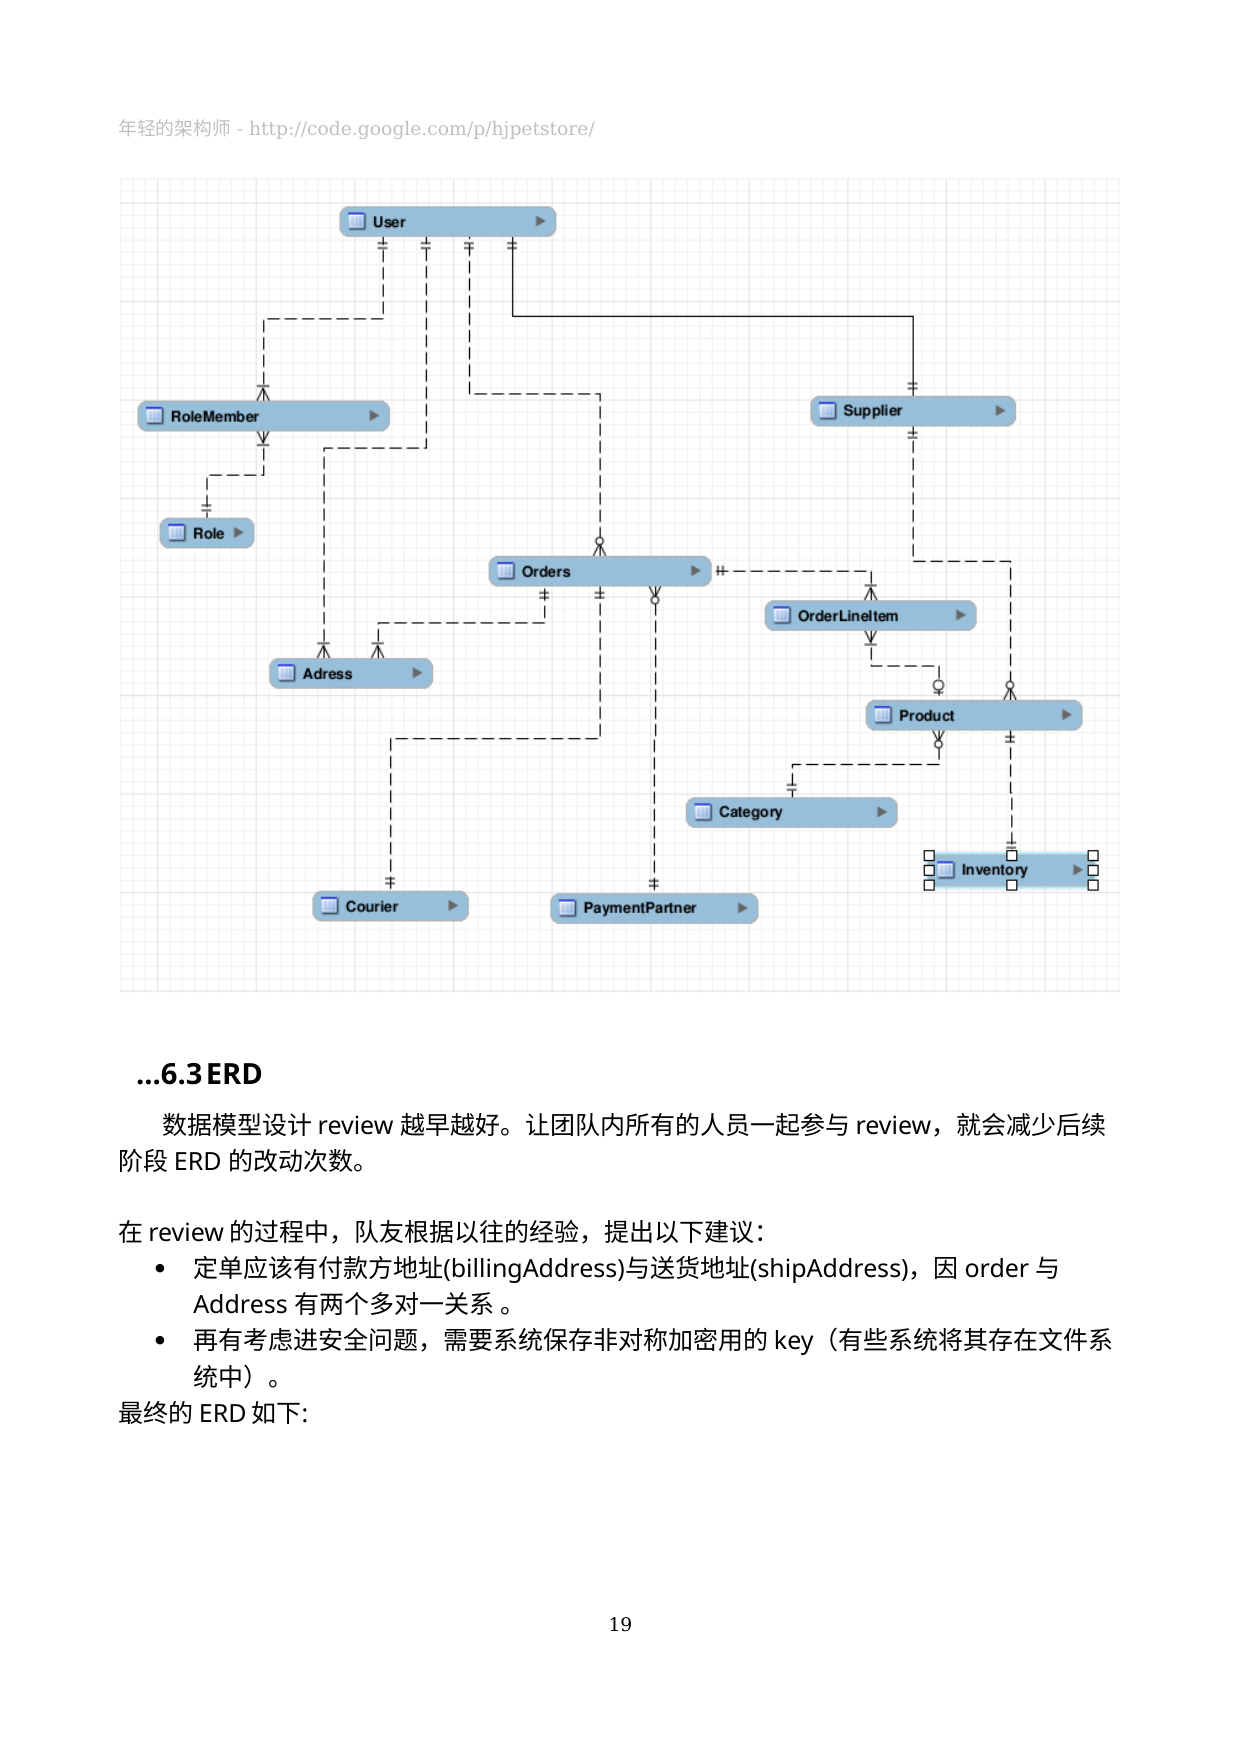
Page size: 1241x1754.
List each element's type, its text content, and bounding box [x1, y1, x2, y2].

subtitle ERD [136, 1053, 1122, 1093]
list 再有考虑进安全问题，需要系统保存非对称加密用的 key（有些系统将其存在文件系统中）。 [156, 1321, 1122, 1393]
text 最终的 ERD如下: [118, 1393, 1122, 1429]
text 在review的过程中，队友根据以往的经验，提出以下建议： [118, 1212, 1122, 1248]
list 定单应该有付款方地址(billingAddress)与送货地址(shipAddress)，因 order 与 Address 有两个多对一关系 。 [156, 1248, 1122, 1321]
text 数据模型设计 review 越早越好。让团队内所有的人员一起参与 review，就会减少后续阶段 ERD 的改动次数。 [118, 1105, 1122, 1178]
picture [119, 178, 1121, 993]
